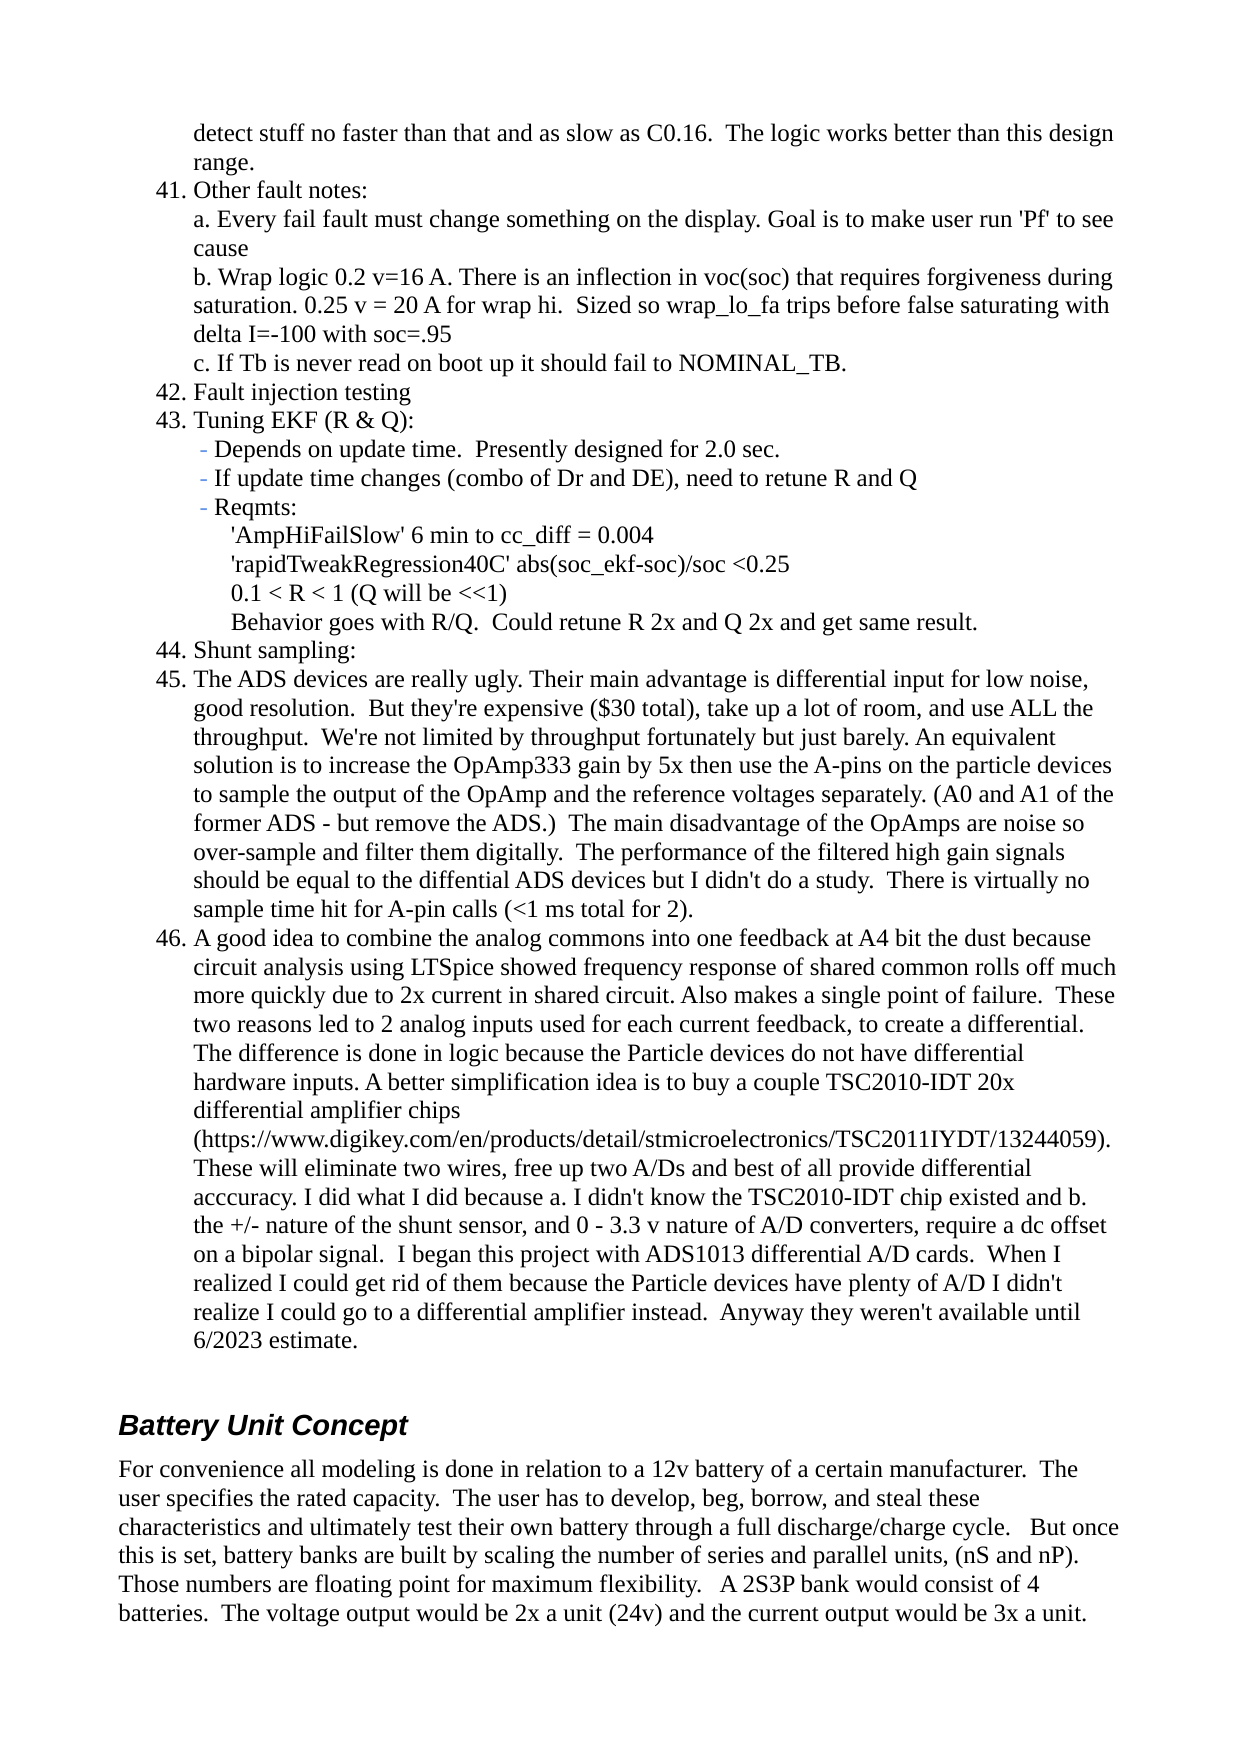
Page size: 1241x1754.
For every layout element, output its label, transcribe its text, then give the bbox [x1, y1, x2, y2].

list Shunt sampling: [156, 636, 1122, 664]
list c. If Tb is never read on boot up it should fail to NOMINAL_TB. [156, 348, 1122, 377]
list Fault injection testing [156, 377, 1122, 406]
list A good idea to combine the analog commons into one feedback at A4 bit the dust because circuit analysis using LTSpice showed frequency response of shared common rolls off much more quickly due to 2x current in shared circuit. Also makes a single point of failure. These two reasons led to 2 analog inputs used for each current feedback, to create a differential. The difference is done in logic because the Particle devices do not have differential hardware inputs. A better simplification idea is to buy a couple TSC2010-IDT 20x differential amplifier chips (https://www.digikey.com/en/products/detail/stmicroelectronics/TSC2011IYDT/13244059). These will eliminate two wires, free up two A/Ds and best of all provide differential acccuracy. I did what I did because a. I didn't know the TSC2010-IDT chip existed and b. the +/- nature of the shunt sensor, and 0 - 3.3 v nature of A/D converters, require a dc offset on a bipolar signal. I began this project with ADS1013 differential A/D cards. When I realized I could get rid of them because the Particle devices have plenty of A/D I didn't realize I could go to a differential amplifier instead. Anyway they weren't available until 6/2023 estimate. [156, 923, 1122, 1354]
list 0.1 < R < 1 (Q will be <<1) [193, 578, 1122, 607]
list 'AmpHiFailSlow' 6 min to cc_diff = 0.004 [193, 521, 1122, 549]
list Other fault notes: [156, 176, 1122, 204]
list a. Every fail fault must change something on the display. Goal is to make user run 'Pf' to see cause [156, 204, 1122, 262]
list - If update time changes (combo of Dr and DE), need to retune R and Q [156, 463, 1122, 492]
list detect stuff no faster than that and as slow as C0.16. The logic works better than this design range. [156, 118, 1122, 176]
list Tuning EKF (R & Q): [156, 406, 1122, 434]
list - Depends on update time. Presently designed for 2.0 sec. [156, 434, 1122, 463]
list b. Wrap logic 0.2 v=16 A. There is an inflection in voc(soc) that requires forgiveness during saturation. 0.25 v = 20 A for wrap hi. Sized so wrap_lo_fa trips before false saturating with delta I=-100 with soc=.95 [156, 262, 1122, 348]
subtitle Battery Unit Concept [118, 1408, 1122, 1442]
list Behavior goes with R/Q. Could retune R 2x and Q 2x and get same result. [193, 607, 1122, 636]
list 'rapidTweakRegression40C' abs(soc_ekf-soc)/soc <0.25 [193, 549, 1122, 578]
text For convenience all modeling is done in relation to a 12v battery of a certain manufacturer. The user specifies the rated capacity. The user has to develop, beg, borrow, and steal these characteristics and ultimately test their own battery through a full discharge/charge cycle. But once this is set, battery banks are built by scaling the number of series and parallel units, (nS and nP). Those numbers are floating point for maximum flexibility. A 2S3P bank would consist of 4 batteries. The voltage output would be 2x a unit (24v) and the current output would be 3x a unit. [118, 1454, 1122, 1627]
list The ADS devices are really ugly. Their main advantage is differential input for low noise, good resolution. But they're expensive ($30 total), take up a lot of room, and use ALL the throughput. We're not limited by throughput fortunately but just barely. An equivalent solution is to increase the OpAmp333 gain by 5x then use the A-pins on the particle devices to sample the output of the OpAmp and the reference voltages separately. (A0 and A1 of the former ADS - but remove the ADS.) The main disadvantage of the OpAmps are noise so over-sample and filter them digitally. The performance of the filtered high gain signals should be equal to the diffential ADS devices but I didn't do a study. There is virtually no sample time hit for A-pin calls (<1 ms total for 2). [156, 664, 1122, 923]
list - Reqmts: [156, 492, 1122, 521]
